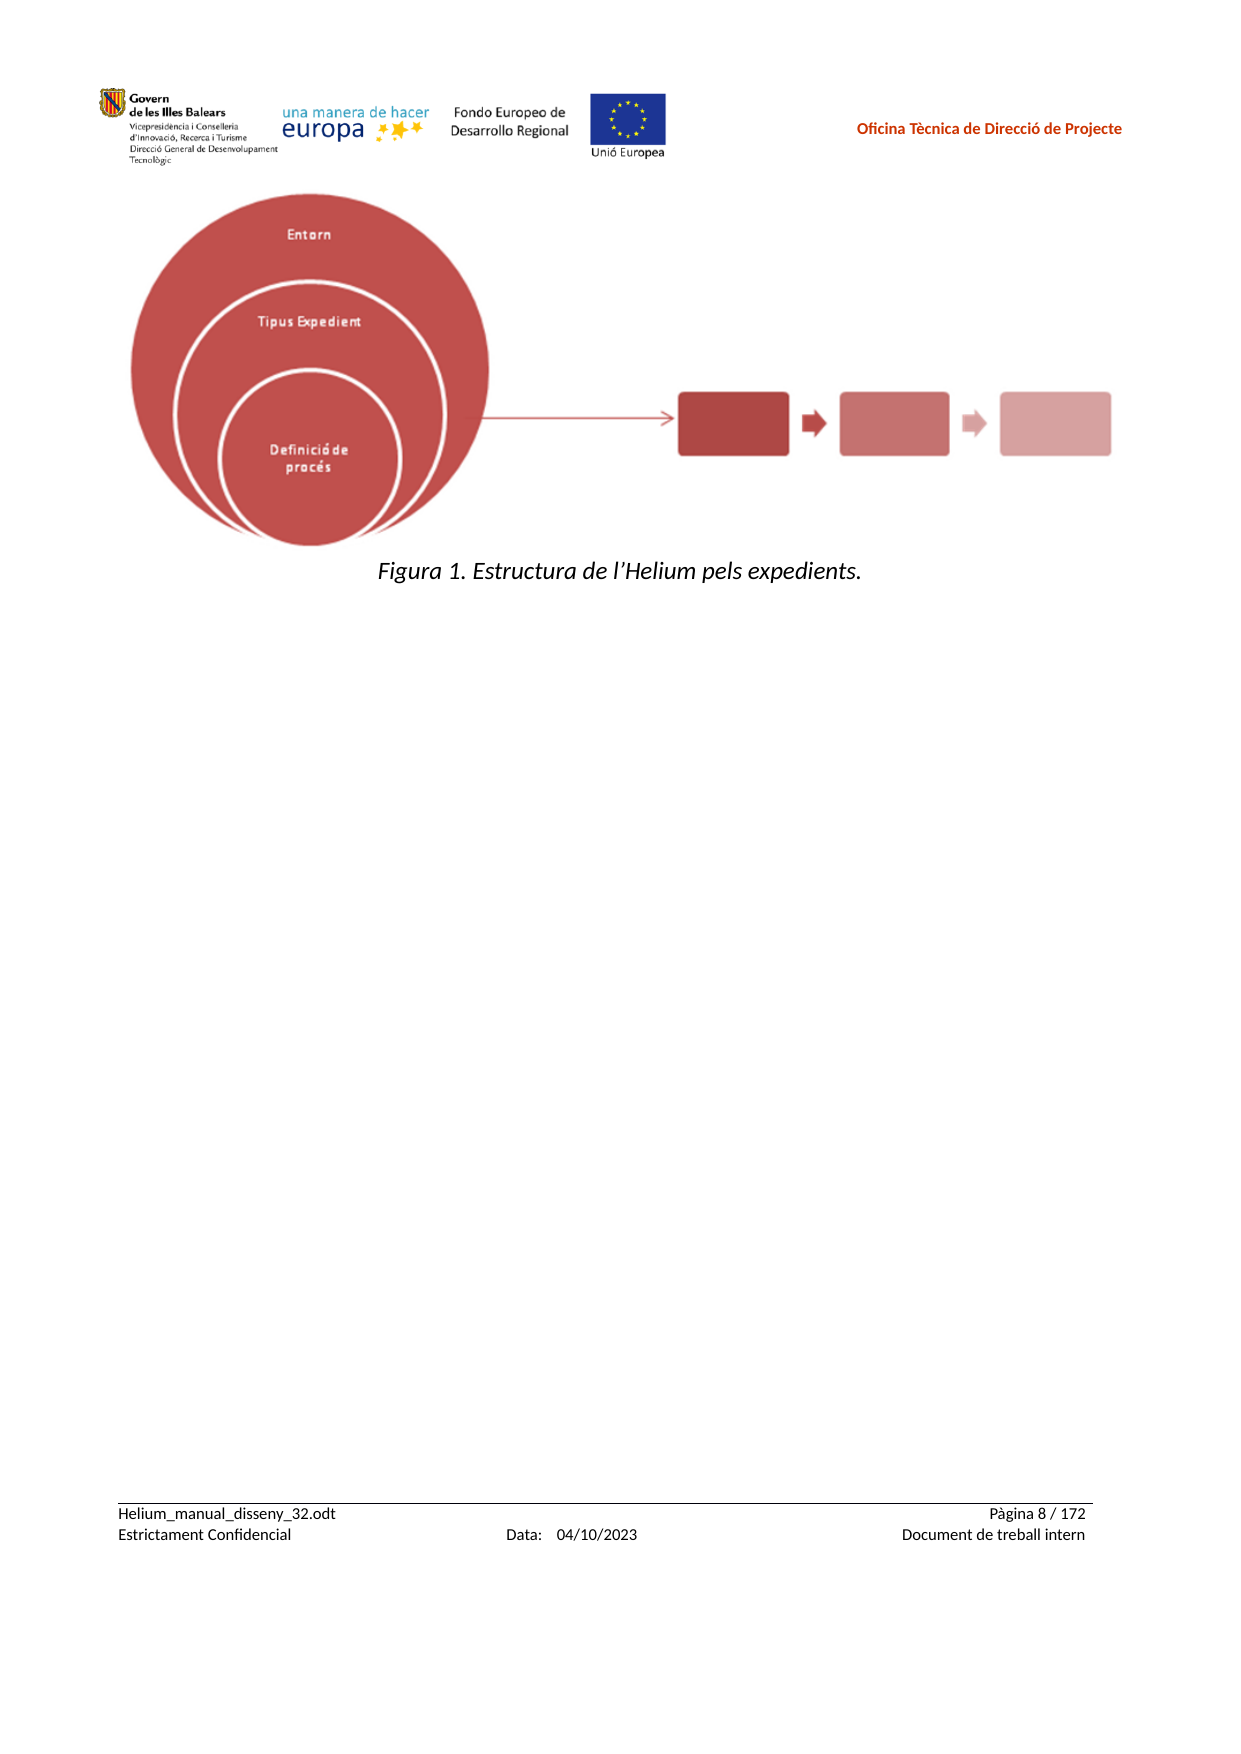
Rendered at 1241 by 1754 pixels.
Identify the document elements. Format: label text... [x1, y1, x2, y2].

picture [99, 87, 668, 166]
picture [118, 180, 1123, 555]
text Figura 1. Estructura de l’Helium pels expedients. [118, 555, 1122, 586]
